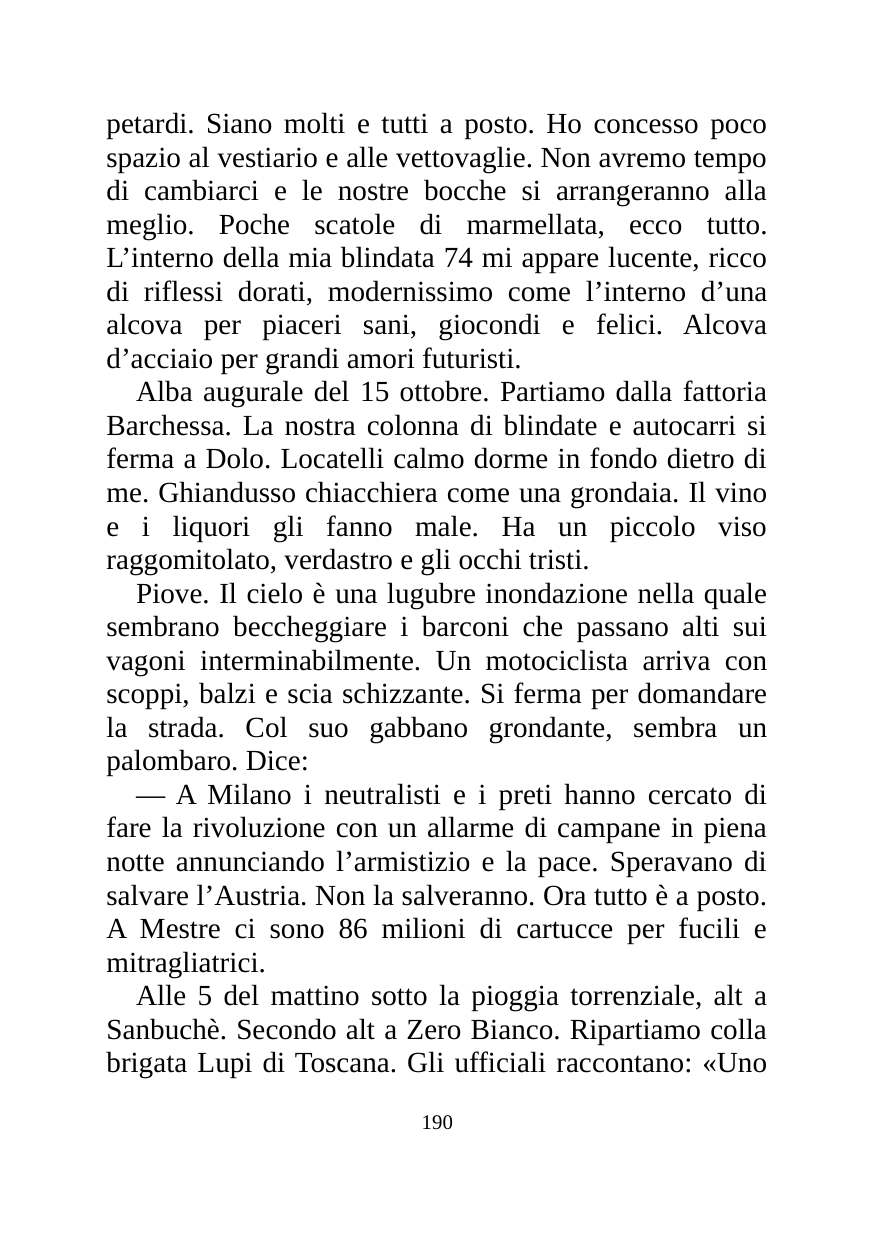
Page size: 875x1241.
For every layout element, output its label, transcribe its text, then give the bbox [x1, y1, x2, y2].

text Alle 5 del mattino sotto la pioggia torrenziale, alt a Sanbuchè. Secondo alt a Zero Bianco. Ripartiamo colla brigata Lupi di Toscana. Gli ufficiali raccontano: «Uno [106, 978, 768, 1079]
text — A Milano i neutralisti e i preti hanno cercato di fare la rivoluzione con un allarme di campane in piena notte annunciando l’armistizio e la pace. Speravano di salvare l’Austria. Non la salveranno. Ora tutto è a posto. A Mestre ci sono 86 milioni di cartucce per fucili e mitragliatrici. [106, 777, 768, 978]
text petardi. Siano molti e tutti a posto. Ho concesso poco spazio al vestiario e alle vettovaglie. Non avremo tempo di cambiarci e le nostre bocche si arrangeranno alla meglio. Poche scatole di marmellata, ecco tutto. L’interno della mia blindata 74 mi appare lucente, ricco di riflessi dorati, modernissimo come l’interno d’una alcova per piaceri sani, giocondi e felici. Alcova d’acciaio per grandi amori futuristi. [106, 106, 768, 374]
text Piove. Il cielo è una lugubre inondazione nella quale sembrano beccheggiare i barconi che passano alti sui vagoni interminabilmente. Un motociclista arriva con scoppi, balzi e scia schizzante. Si ferma per domandare la strada. Col suo gabbano grondante, sembra un palombaro. Dice: [106, 576, 768, 777]
text Alba augurale del 15 ottobre. Partiamo dalla fattoria Barchessa. La nostra colonna di blindate e autocarri si ferma a Dolo. Locatelli calmo dorme in fondo dietro di me. Ghiandusso chiacchiera come una grondaia. Il vino e i liquori gli fanno male. Ha un piccolo viso raggomitolato, verdastro e gli occhi tristi. [106, 374, 768, 576]
